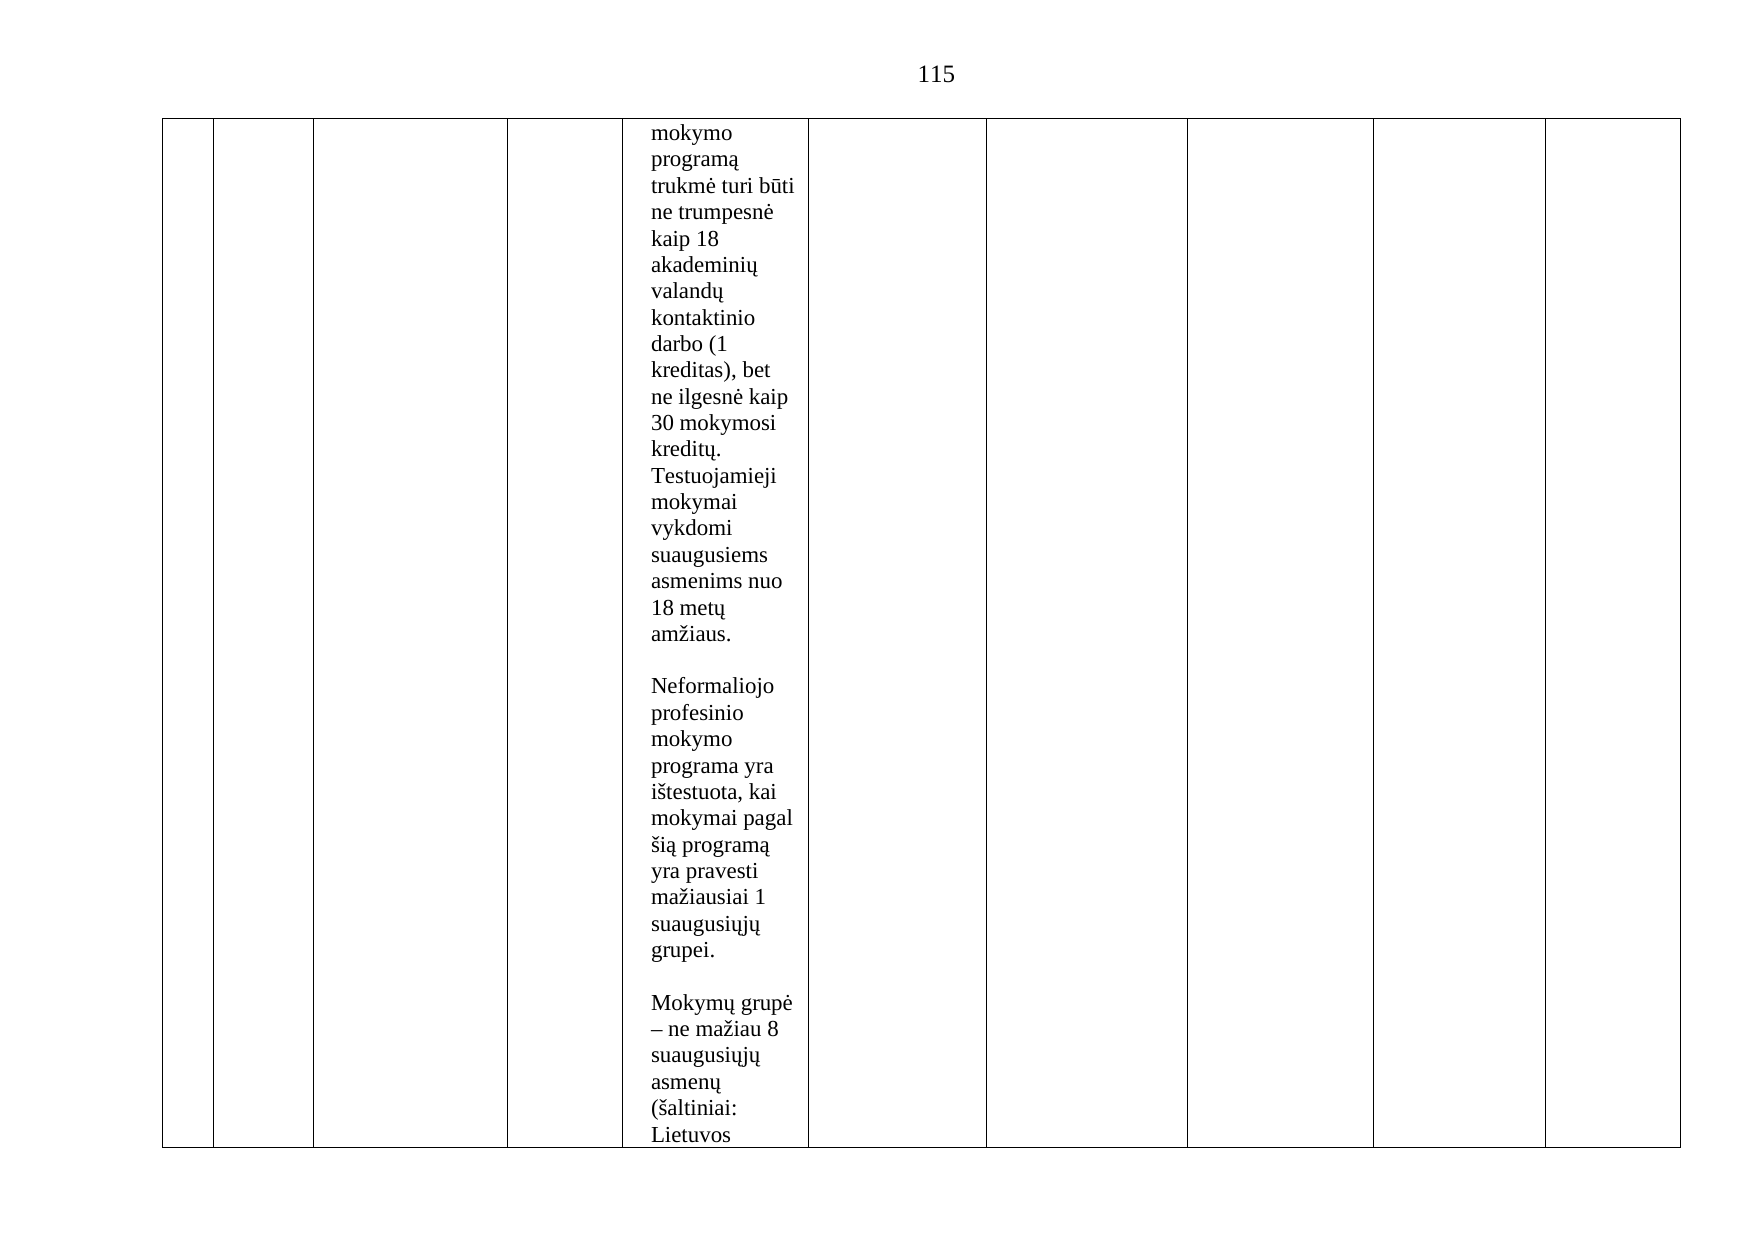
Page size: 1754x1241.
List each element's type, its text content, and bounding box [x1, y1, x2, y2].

table_cell [163, 119, 213, 1147]
table_cell [1374, 119, 1545, 1147]
table_cell [987, 119, 1187, 1147]
table_cell mokymo programą trukmė turi būti ne trumpesnė kaip 18 akademinių valandų kontaktinio darbo (1 kreditas), bet ne ilgesnė kaip 30 mokymosi kreditų. Testuojamieji mokymai vykdomi suaugusiems asmenims nuo 18 metų amžiaus. Neformaliojo profesinio mokymo programa yra ištestuota, kai mokymai pagal šią programą yra pravesti mažiausiai 1 suaugusiųjų grupei. Mokymų grupė – ne mažiau 8 suaugusiųjų asmenų (šaltiniai: Lietuvos [623, 119, 808, 1147]
table_cell [214, 119, 313, 1147]
table_cell [314, 119, 507, 1147]
table_cell [1546, 119, 1680, 1147]
table_cell [508, 119, 622, 1147]
table_cell [1188, 119, 1373, 1147]
table_cell [809, 119, 986, 1147]
